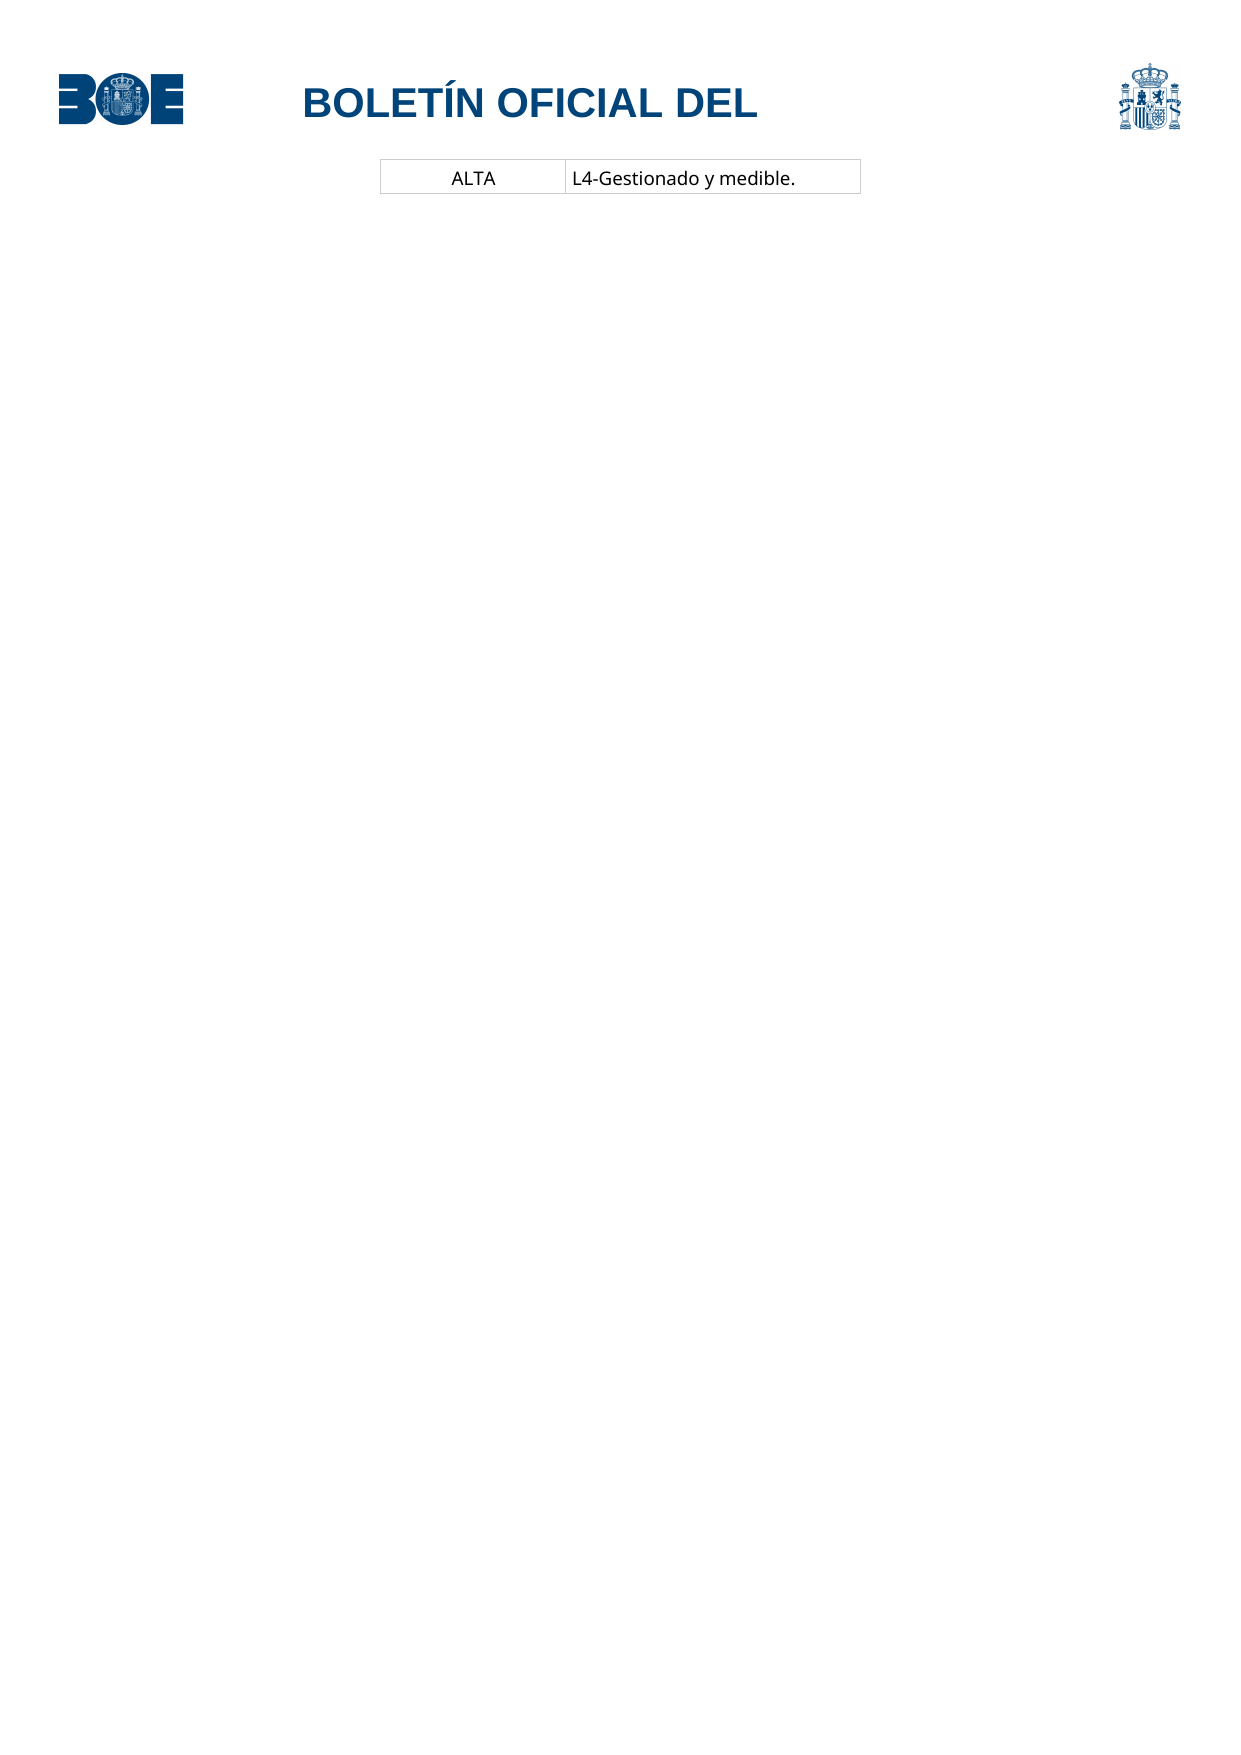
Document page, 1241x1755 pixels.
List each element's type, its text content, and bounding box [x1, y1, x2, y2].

table_cell L4-Gestionado y medible. [566, 160, 860, 193]
table_cell ALTA [381, 160, 565, 193]
